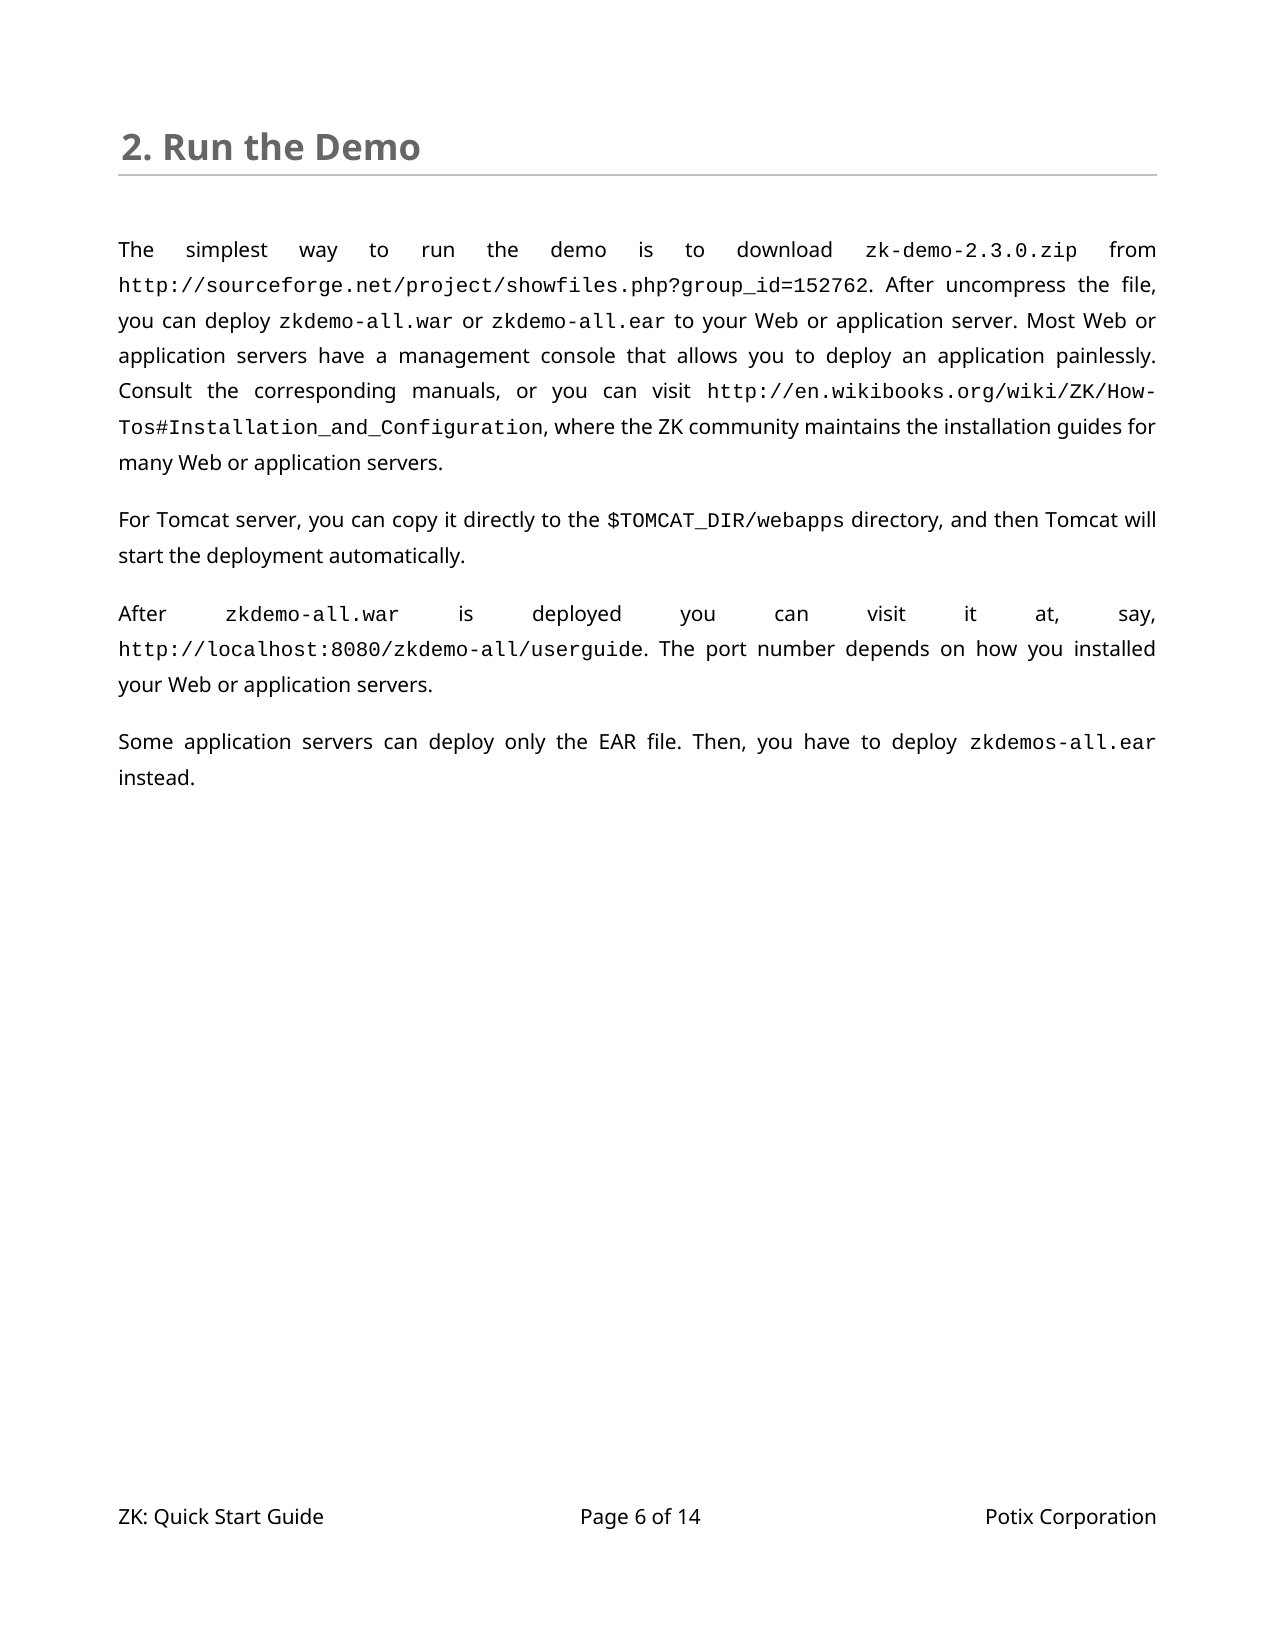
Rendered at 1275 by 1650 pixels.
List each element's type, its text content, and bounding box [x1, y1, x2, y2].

subtitle 2. Run the Demo [118, 118, 1157, 174]
text For Tomcat server, you can copy it directly to the $TOMCAT_DIR/webapps directory, and then Tomcat will start the deployment automatically. [118, 505, 1157, 569]
text After zkdemo-all.war is deployed you can visit it at, say, http://localhost:8080/zkdemo-all/userguide. The port number depends on how you installed your Web or application servers. [118, 599, 1157, 698]
text Some application servers can deploy only the EAR file. Then, you have to deploy zkdemos-all.ear instead. [118, 727, 1157, 791]
text The simplest way to run the demo is to download zk-demo-2.3.0.zip from http://sourceforge.net/project/showfiles.php?group_id=152762. After uncompress the file, you can deploy zkdemo-all.war or zkdemo-all.ear to your Web or application server. Most Web or application servers have a management console that allows you to deploy an application painlessly. Consult the corresponding manuals, or you can visit http://en.wikibooks.org/wiki/ZK/How-Tos#Installation_and_Configuration, where the ZK community maintains the installation guides for many Web or application servers. [118, 235, 1157, 476]
